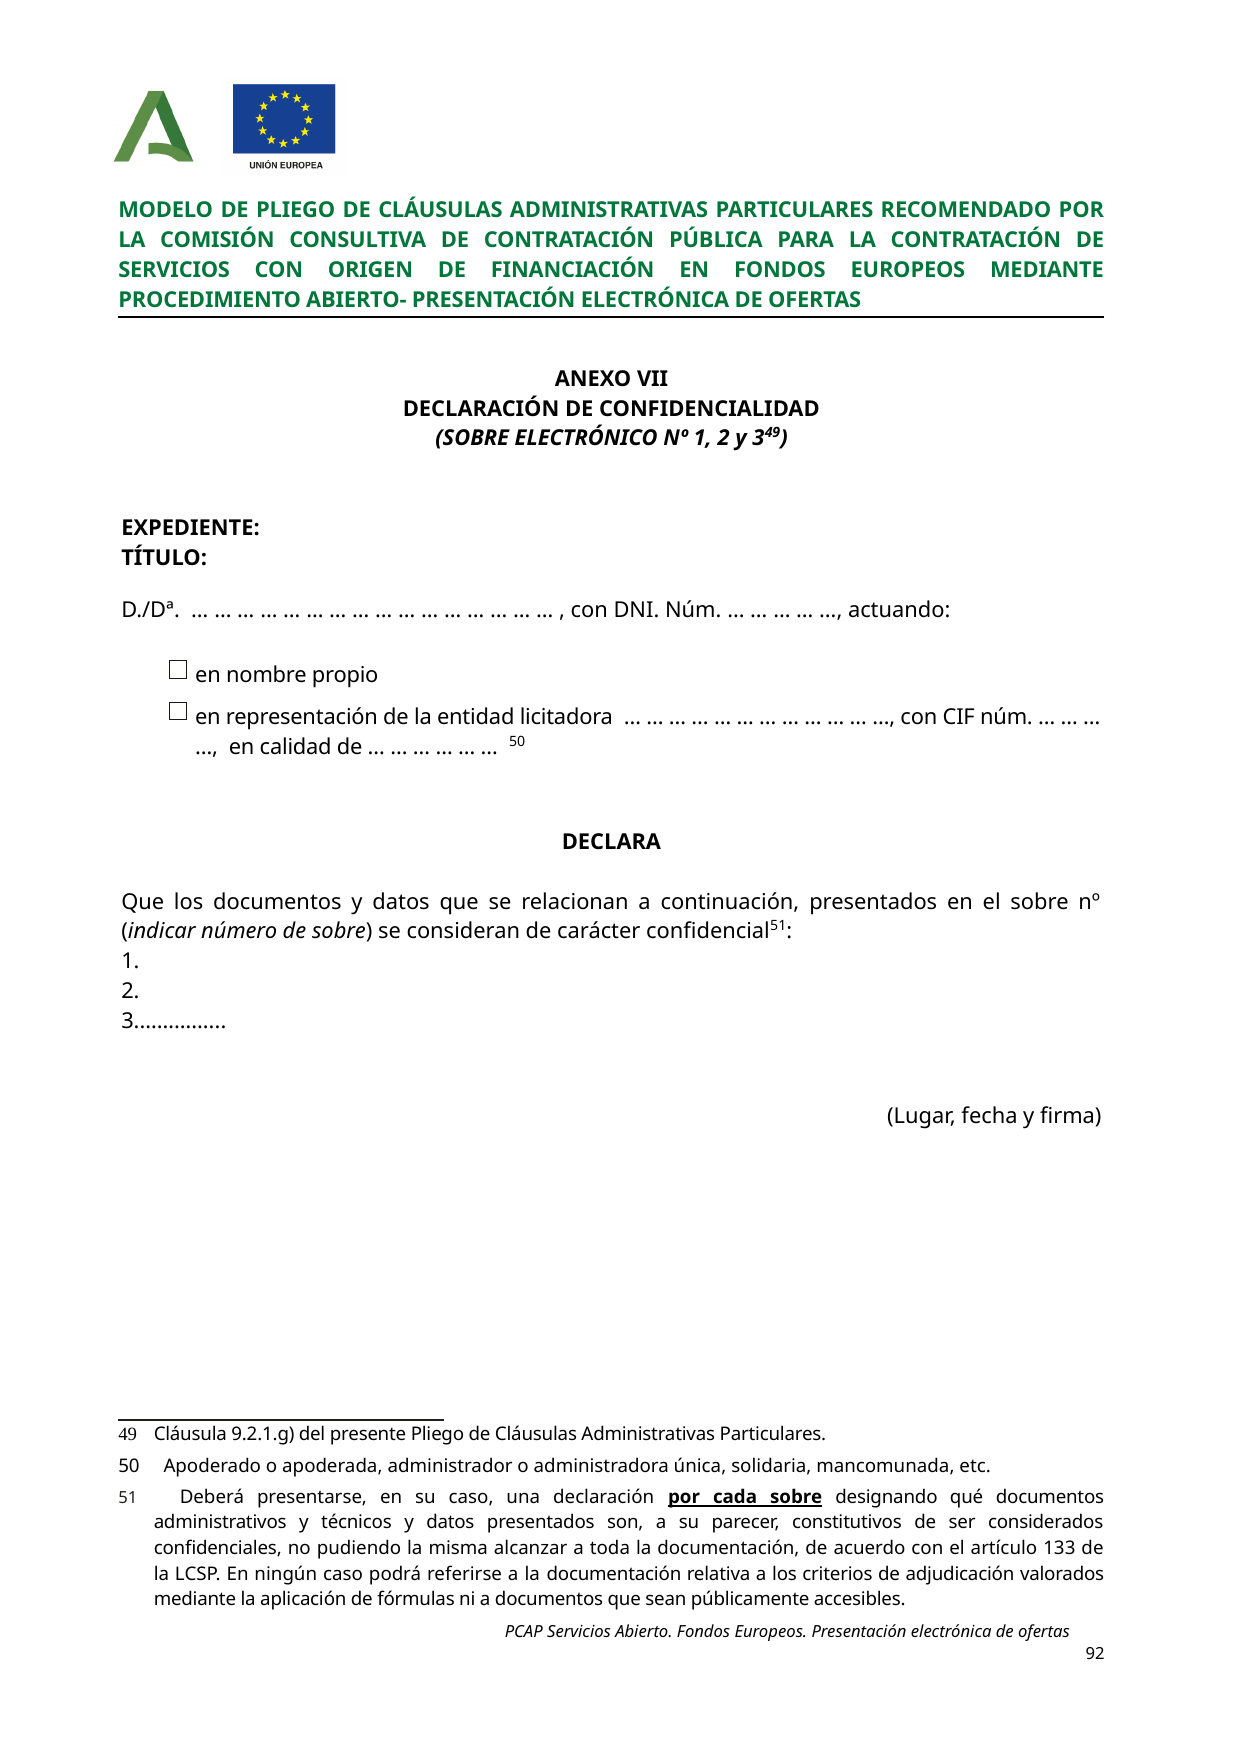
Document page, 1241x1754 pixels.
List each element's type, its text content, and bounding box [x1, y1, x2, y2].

text Cláusula 9.2.1.g) del presente Pliego de Cláusulas Administrativas Particulares. [118, 1420, 1104, 1446]
text EXPEDIENTE: [118, 512, 1104, 542]
text 1. [118, 945, 1104, 975]
text Deberá presentarse, en su caso, una declaración por cada sobre designando qué documentos administrativos y técnicos y datos presentados son, a su parecer, constitutivos de ser considerados confidenciales, no pudiendo la misma alcanzar a toda la documentación, de acuerdo con el artículo 133 de la LCSP. En ningún caso podrá referirse a la documentación relativa a los criterios de adjudicación valorados mediante la aplicación de fórmulas ni a documentos que sean públicamente accesibles. [118, 1483, 1104, 1611]
text Que los documentos y datos que se relacionan a continuación, presentados en el sobre nº (indicar número de sobre) se consideran de carácter confidencial: [118, 886, 1104, 945]
text Apoderado o apoderada, administrador o administradora única, solidaria, mancomunada, etc. [118, 1452, 1104, 1477]
text TÍTULO: [118, 542, 1104, 571]
text 2. [118, 975, 1104, 1005]
text ANEXO VII [118, 360, 1104, 393]
text (Lugar, fecha y firma) [118, 1097, 1104, 1130]
text MODELO DE PLIEGO DE CLÁUSULAS ADMINISTRATIVAS PARTICULARES RECOMENDADO POR LA COMISIÓN CONSULTIVA DE CONTRATACIÓN PÚBLICA PARA LA CONTRATACIÓN DE SERVICIOS CON ORIGEN DE FINANCIACIÓN EN FONDOS EUROPEOS MEDIANTE PROCEDIMIENTO ABIERTO- PRESENTACIÓN ELECTRÓNICA DE OFERTAS [118, 194, 1104, 316]
text DECLARA [118, 826, 1104, 856]
text DECLARACIÓN DE CONFIDENCIALIDAD [118, 393, 1104, 422]
text en representación de la entidad licitadora … … … … … … … … … … … …, con CIF núm. … … … …, en calidad de … … … … … … [192, 698, 1104, 764]
text en nombre propio [192, 657, 1104, 692]
text 3.…………... [118, 1005, 1104, 1035]
text D./Dª. … … … … … … … … … … … … … … … … , con DNI. Núm. … … … … …, actuando: [118, 594, 1104, 624]
picture [109, 86, 198, 166]
text (SOBRE ELECTRÓNICO Nº 1, 2 y 3) [118, 422, 1104, 452]
picture [221, 78, 347, 176]
